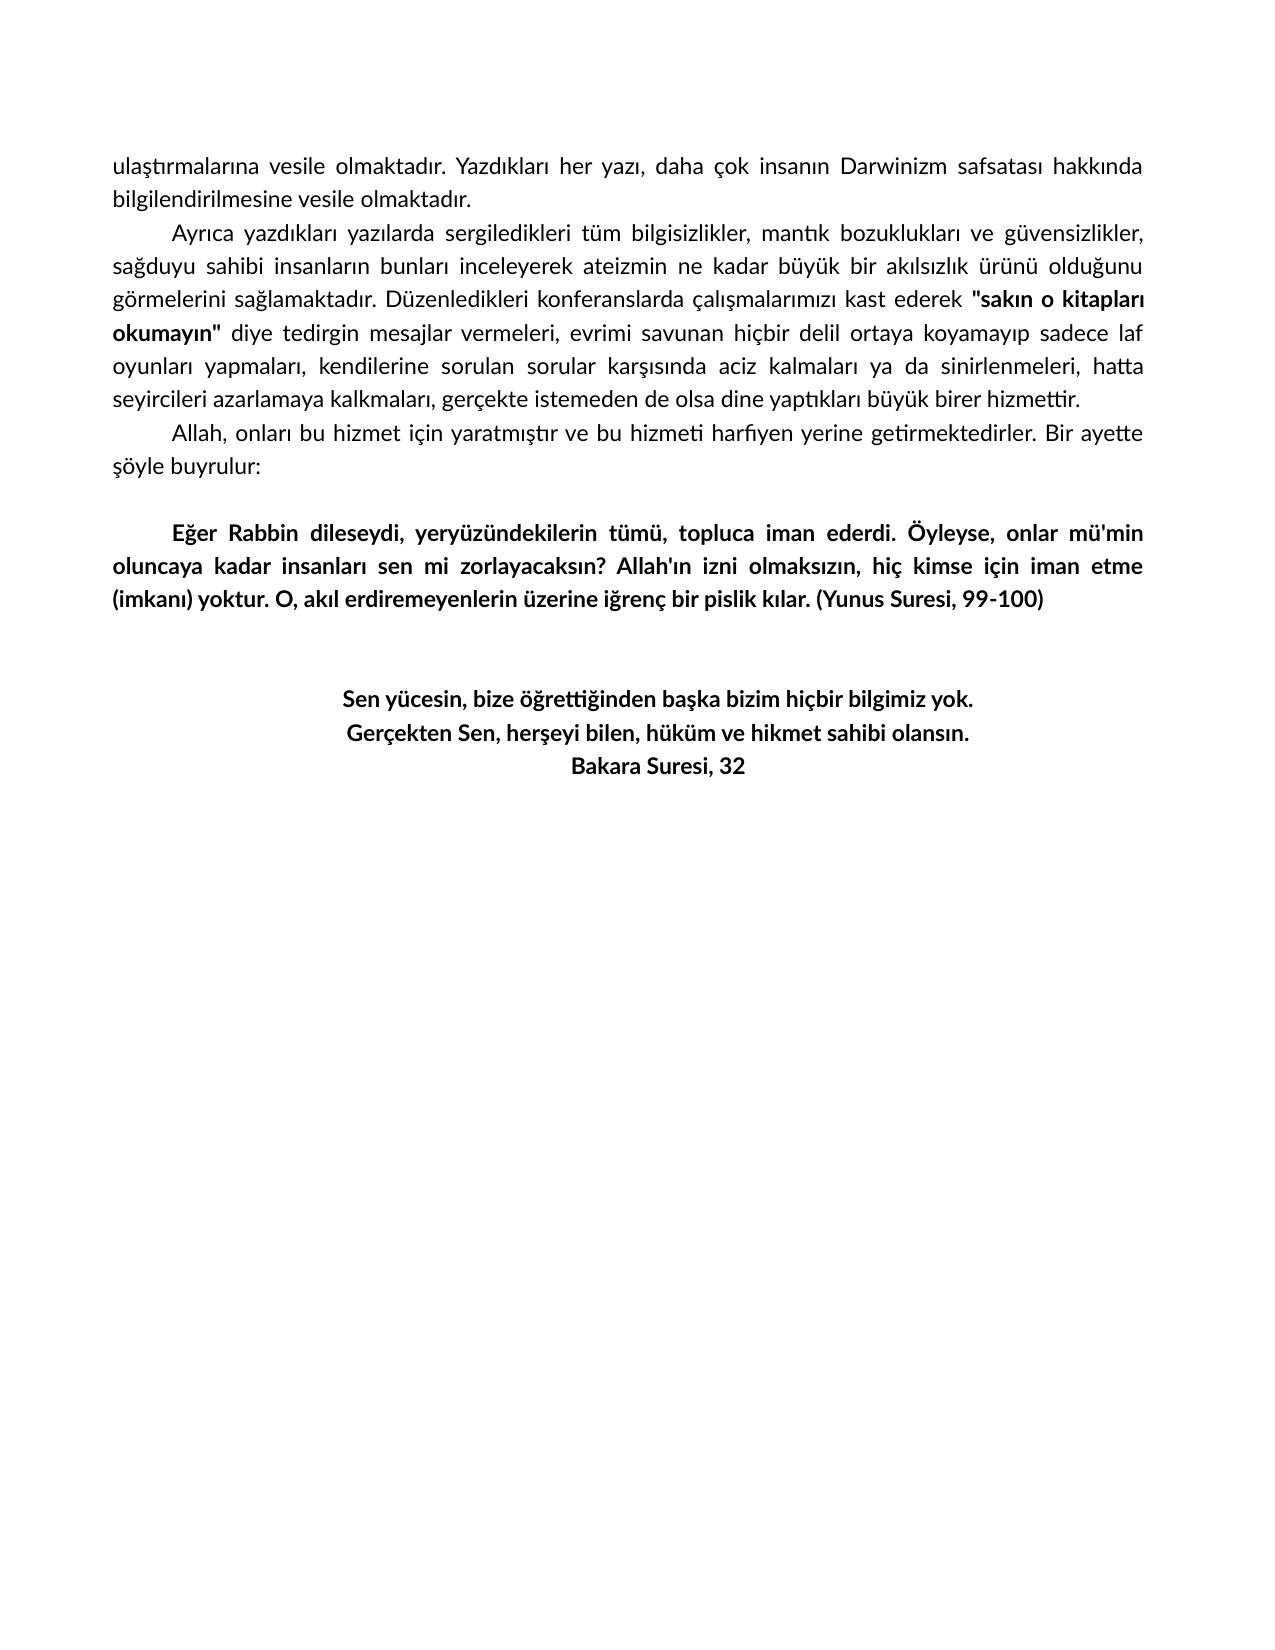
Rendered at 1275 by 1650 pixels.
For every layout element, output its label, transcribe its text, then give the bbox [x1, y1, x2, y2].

text Ayrıca yazdıkları yazılarda sergiledikleri tüm bilgisizlikler, mantık bozuklukları ve güvensizlikler, sağduyu sahibi insanların bunları inceleyerek ateizmin ne kadar büyük bir akılsızlık ürünü olduğunu görmelerini sağlamaktadır. Düzenledikleri konferanslarda çalışmalarımızı kast ederek "sakın o kitapları okumayın" diye tedirgin mesajlar vermeleri, evrimi savunan hiçbir delil ortaya koyamayıp sadece laf oyunları yapmaları, kendilerine sorulan sorular karşısında aciz kalmaları ya da sinirlenmeleri, hatta seyircileri azarlamaya kalkmaları, gerçekte istemeden de olsa dine yaptıkları büyük birer hizmettir. [112, 214, 1145, 414]
text ulaştırmalarına vesile olmaktadır. Yazdıkları her yazı, daha çok insanın Darwinizm safsatası hakkında bilgilendirilmesine vesile olmaktadır. [112, 148, 1145, 214]
text Gerçekten Sen, herşeyi bilen, hüküm ve hikmet sahibi olansın. [112, 714, 1145, 748]
text Allah, onları bu hizmet için yaratmıştır ve bu hizmeti harfiyen yerine getirmektedirler. Bir ayette şöyle buyrulur: [112, 414, 1145, 481]
text Sen yücesin, bize öğrettiğinden başka bizim hiçbir bilgimiz yok. [112, 681, 1145, 714]
text Bakara Suresi, 32 [112, 748, 1145, 781]
text Eğer Rabbin dileseydi, yeryüzündekilerin tümü, topluca iman ederdi. Öyleyse, onlar mü'min oluncaya kadar insanları sen mi zorlayacaksın? Allah'ın izni olmaksızın, hiç kimse için iman etme (imkanı) yoktur. O, akıl erdiremeyenlerin üzerine iğrenç bir pislik kılar. (Yunus Suresi, 99-100) [112, 514, 1145, 614]
